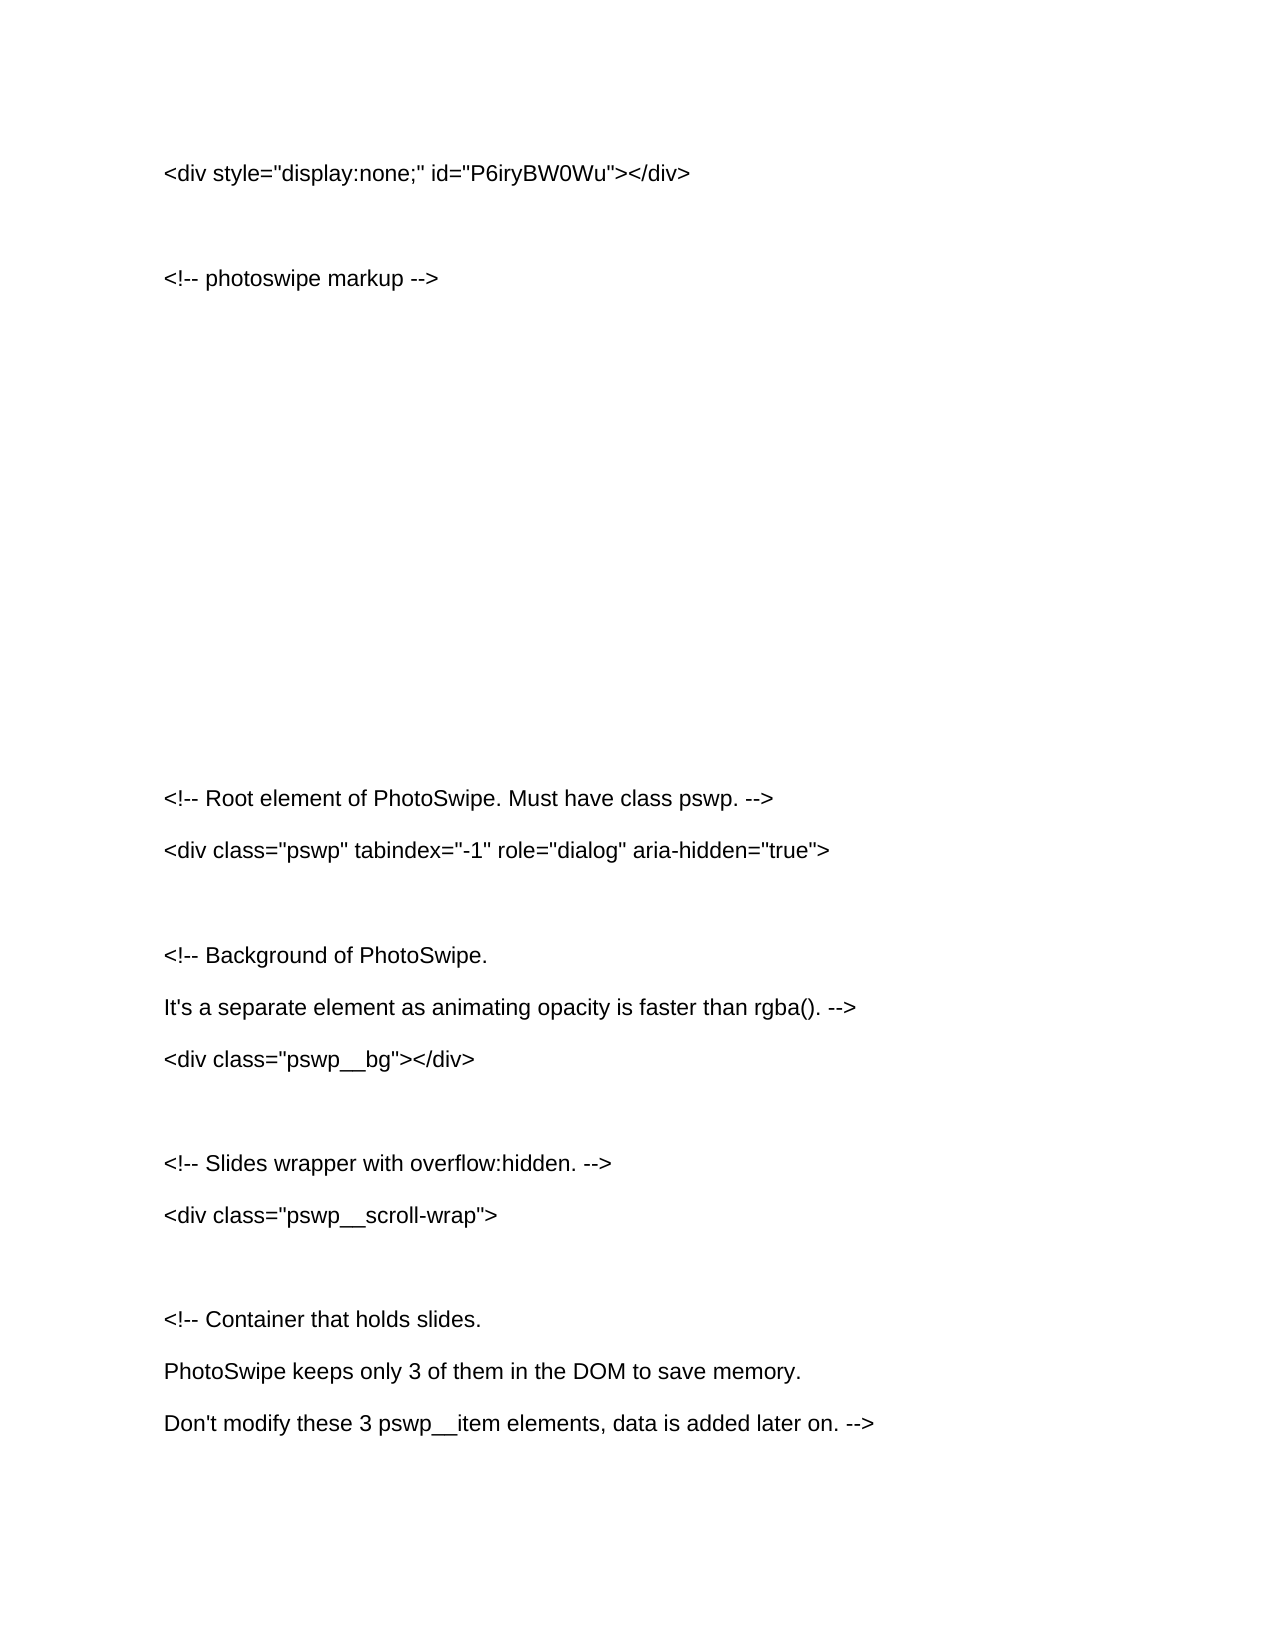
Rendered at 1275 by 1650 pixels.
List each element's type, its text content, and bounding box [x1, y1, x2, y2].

table_cell [153, 515, 1125, 567]
table_cell [153, 723, 1125, 775]
table_cell <!-- Background of PhotoSwipe. [153, 931, 1125, 983]
table_cell [153, 306, 1125, 358]
table_cell [153, 671, 1125, 723]
table_cell <!-- Root element of PhotoSwipe. Must have class pswp. --> [153, 775, 1125, 827]
table_cell Don't modify these 3 pswp__item elements, data is added later on. --> [153, 1400, 1125, 1452]
table_cell [153, 410, 1125, 462]
table_cell <div class="pswp__scroll-wrap"> [153, 1192, 1125, 1244]
table_cell <div style="display:none;" id="P6iryBW0Wu"></div> [153, 150, 1125, 202]
table_cell PhotoSwipe keeps only 3 of them in the DOM to save memory. [153, 1348, 1125, 1400]
table_cell <div class="pswp" tabindex="-1" role="dialog" aria-hidden="true"> [153, 827, 1125, 879]
table_cell <!-- Slides wrapper with overflow:hidden. --> [153, 1140, 1125, 1192]
table_cell [153, 619, 1125, 671]
table_cell [153, 463, 1125, 514]
table_cell [153, 879, 1125, 931]
table_cell <!-- photoswipe markup --> [153, 254, 1125, 306]
table_cell It's a separate element as animating opacity is faster than rgba(). --> [153, 983, 1125, 1035]
table_cell [153, 1088, 1125, 1139]
table_cell [153, 358, 1125, 410]
table_cell <!-- Container that holds slides. [153, 1296, 1125, 1348]
table_cell <div class="pswp__bg"></div> [153, 1035, 1125, 1087]
table_cell [153, 202, 1125, 254]
table_cell [153, 1244, 1125, 1296]
table_cell [153, 567, 1125, 619]
